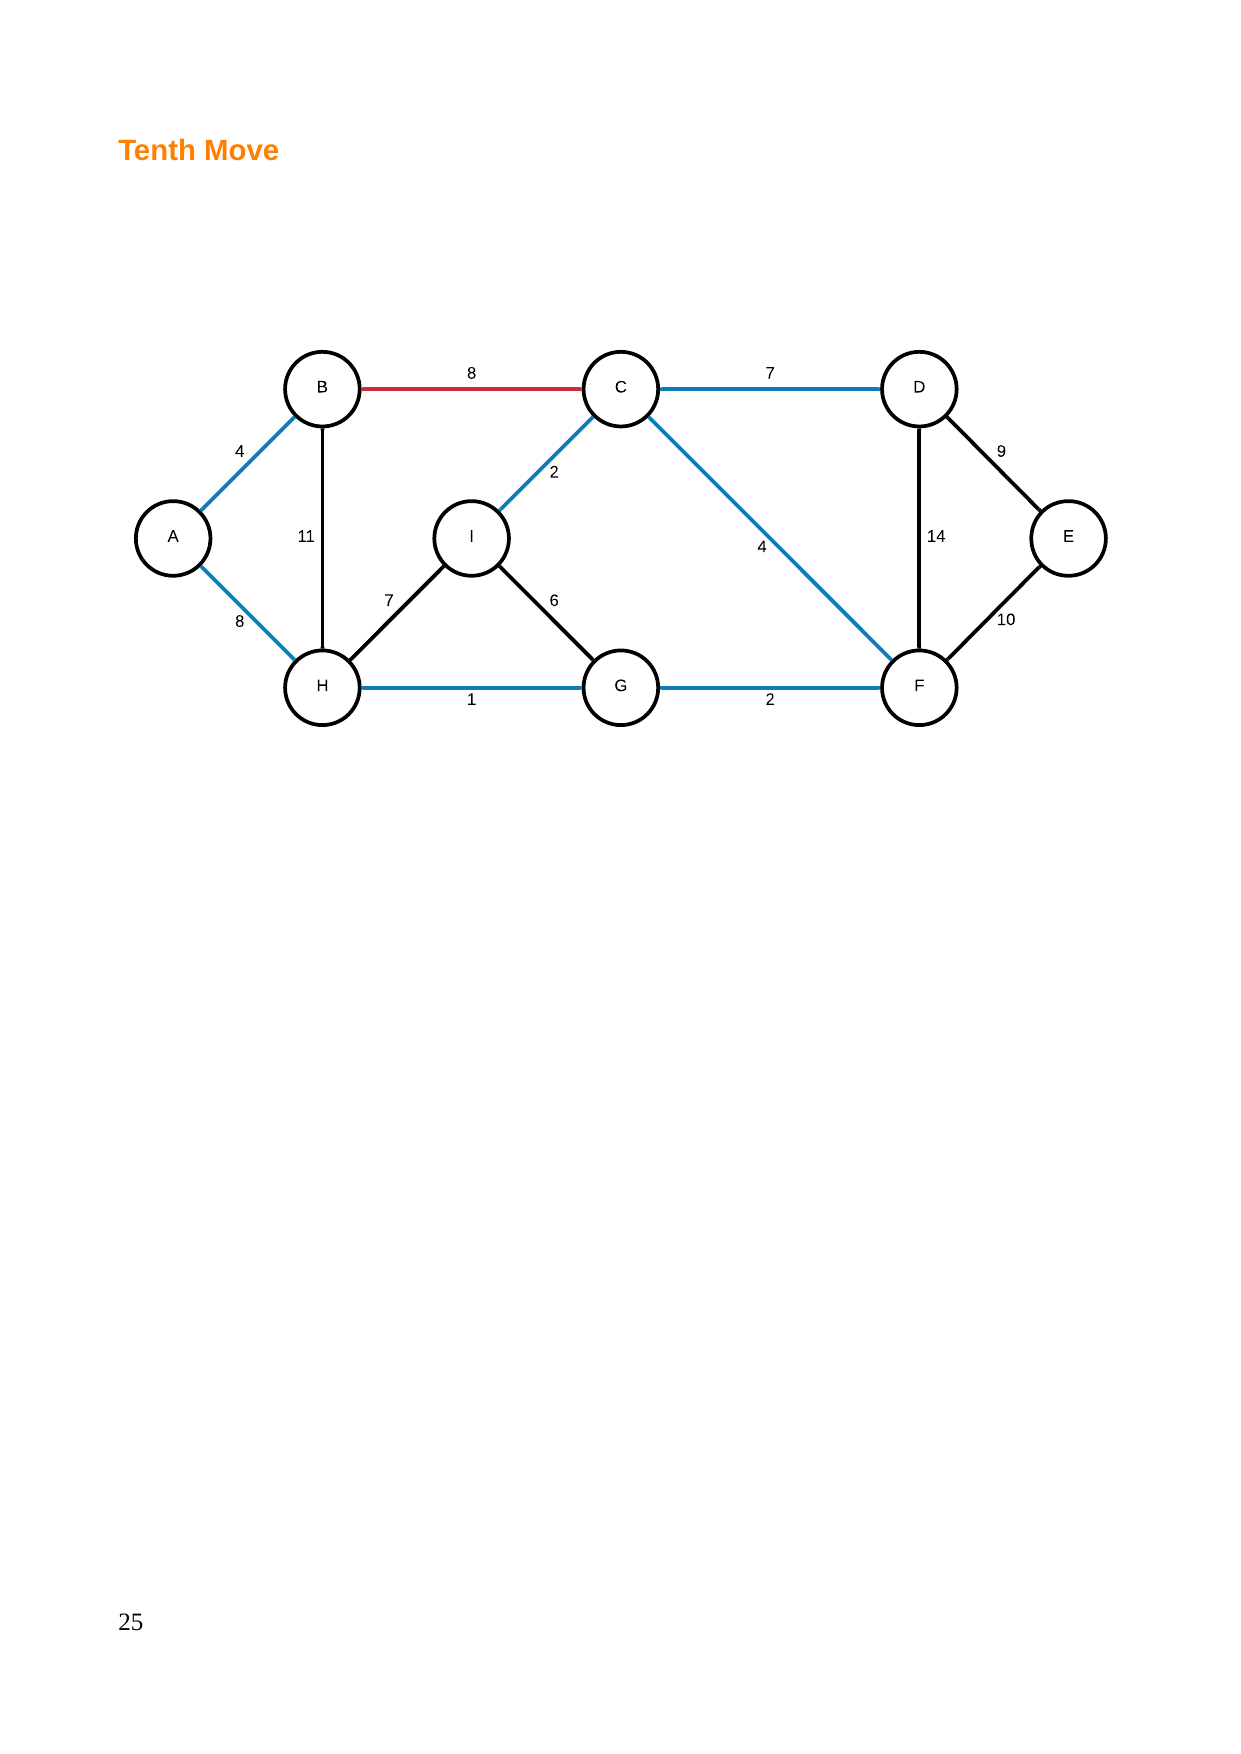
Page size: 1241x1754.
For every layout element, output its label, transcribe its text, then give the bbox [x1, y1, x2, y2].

subtitle Tenth Move [118, 133, 1122, 166]
